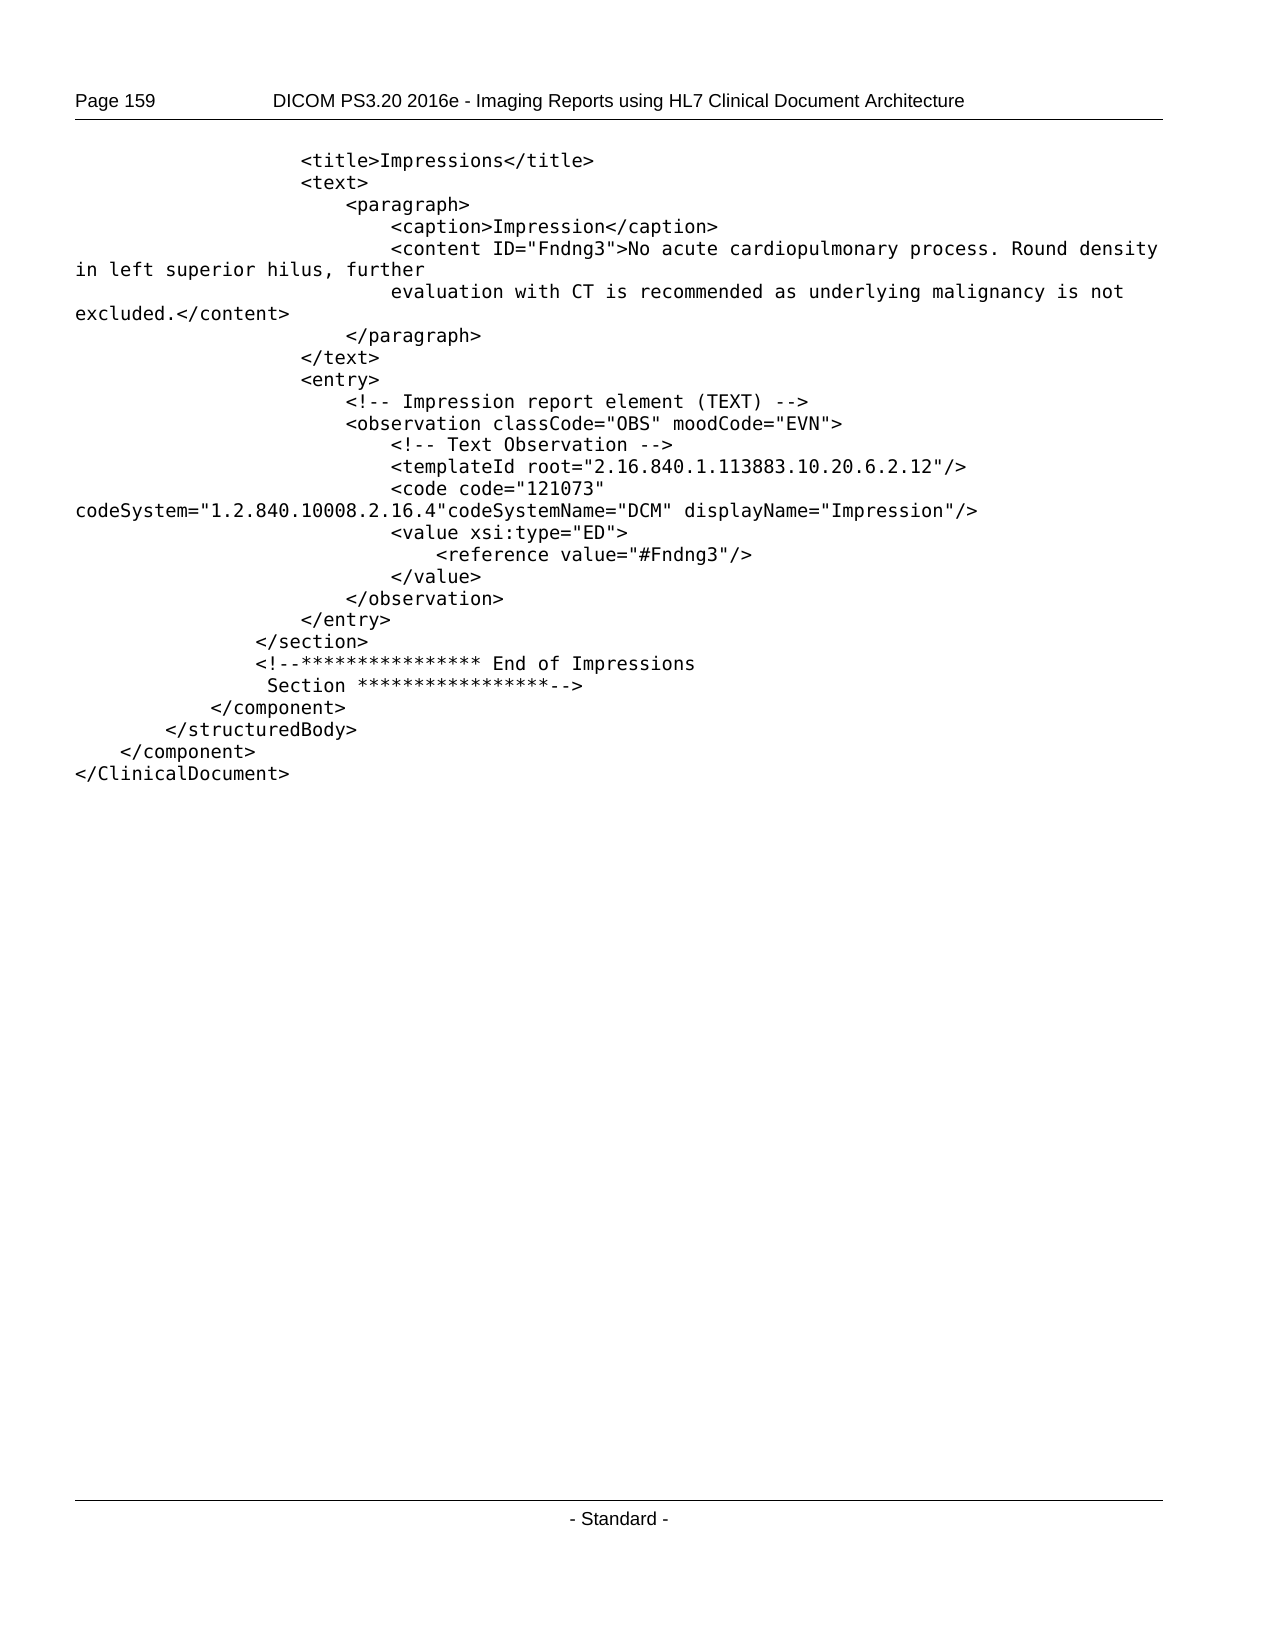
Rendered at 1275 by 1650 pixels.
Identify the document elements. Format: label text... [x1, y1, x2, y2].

text <title>Impressions</title> <text> <paragraph> <caption>Impression</caption> <content ID="Fndng3">No acute cardiopulmonary process. Round density in left superior hilus, further evaluation with CT is recommended as underlying malignancy is not excluded.</content> </paragraph> </text> <entry> <!-- Impression report element (TEXT) --> <observation classCode="OBS" moodCode="EVN"> <!-- Text Observation --> <templateId root="2.16.840.1.113883.10.20.6.2.12"/> <code code="121073" codeSystem="1.2.840.10008.2.16.4"codeSystemName="DCM" displayName="Impression"/> <value xsi:type="ED"> <reference value="#Fndng3"/> </value> </observation> </entry> </section> <!--**************** End of Impressions Section *****************--> </component> </structuredBody> </component> </ClinicalDocument> [75, 150, 1162, 784]
